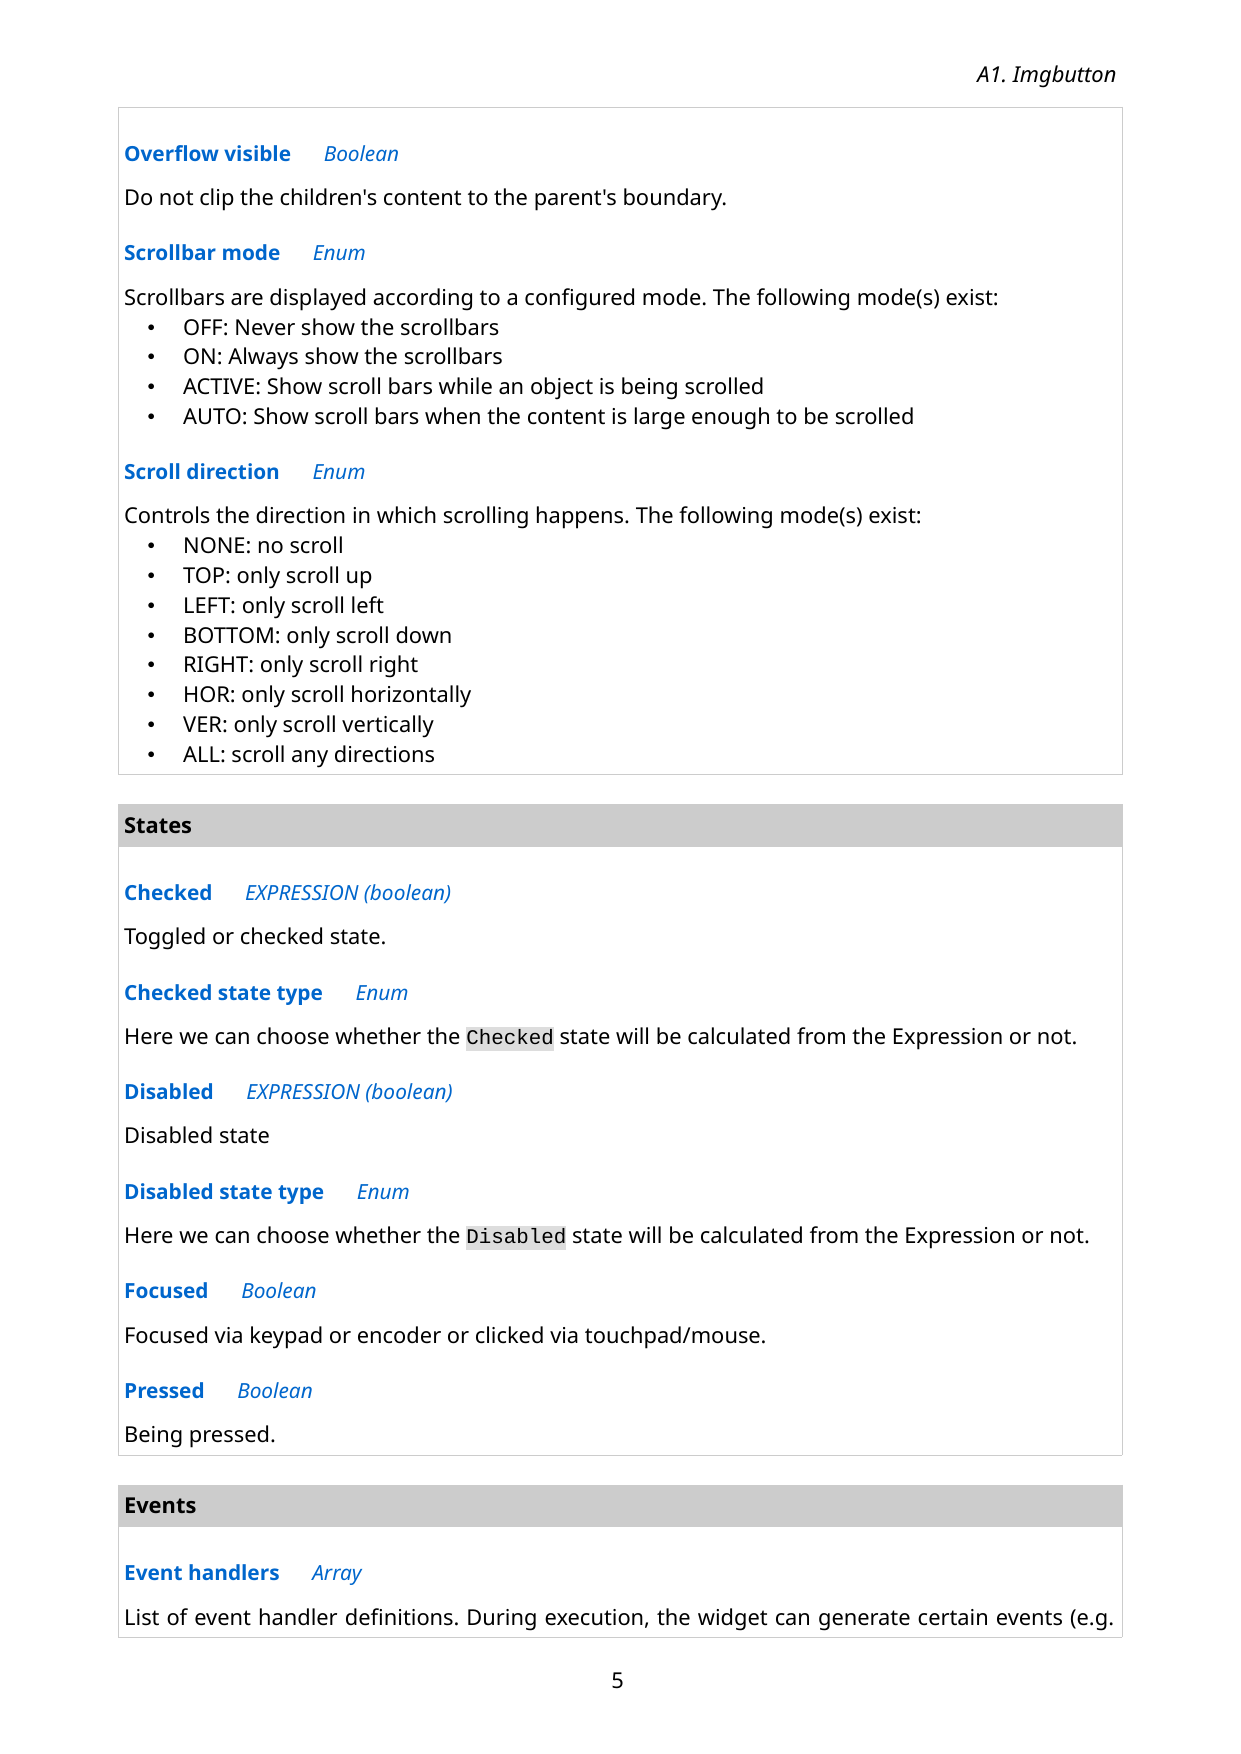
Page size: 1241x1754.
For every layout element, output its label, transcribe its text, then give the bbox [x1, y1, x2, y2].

table_cell Event handlers Array List of event handler definitions. During execution, the widget can generate certain events (e.g. [119, 1527, 1122, 1637]
table_cell Checked EXPRESSION (boolean) Toggled or checked state. Checked state type Enum Here we can choose whether the Checked state will be calculated from the Expression or not. Disabled EXPRESSION (boolean) Disabled state Disabled state type Enum Here we can choose whether the Disabled state will be calculated from the Expression or not. Focused Boolean Focused via keypad or encoder or clicked via touchpad/mouse. Pressed Boolean Being pressed. [119, 847, 1122, 1455]
table_header Events [119, 1486, 1122, 1526]
table_header States [119, 805, 1122, 846]
table_cell Overflow visible Boolean Do not clip the children's content to the parent's boundary. Scrollbar mode Enum Scrollbars are displayed according to a configured mode. The following mode(s) exist: OFF: Never show the scrollbars ON: Always show the scrollbars ACTIVE: Show scroll bars while an object is being scrolled AUTO: Show scroll bars when the content is large enough to be scrolled Scroll direction Enum Controls the direction in which scrolling happens. The following mode(s) exist: NONE: no scroll TOP: only scroll up LEFT: only scroll left BOTTOM: only scroll down RIGHT: only scroll right HOR: only scroll horizontally VER: only scroll vertically ALL: scroll any directions [119, 108, 1122, 774]
